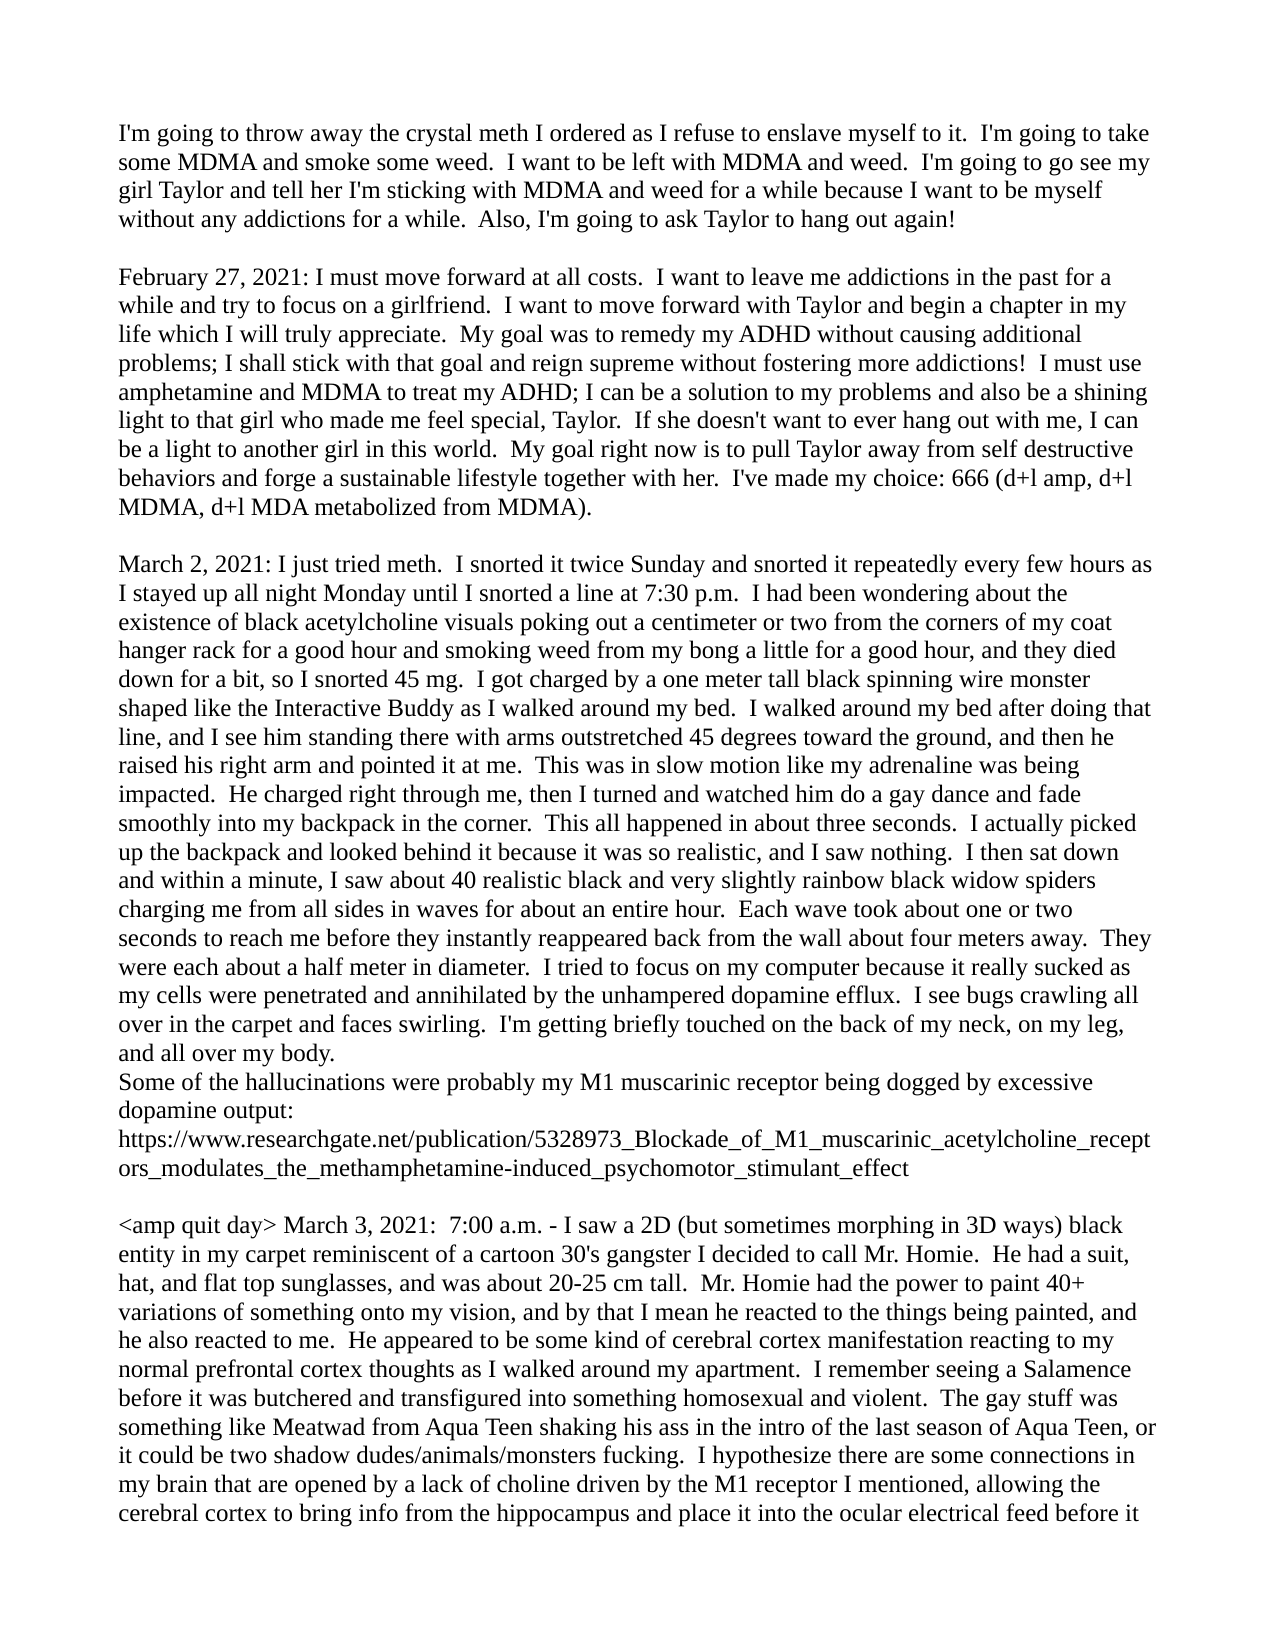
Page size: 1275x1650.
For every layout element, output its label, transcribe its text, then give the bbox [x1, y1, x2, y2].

text <amp quit day> March 3, 2021: 7:00 a.m. - I saw a 2D (but sometimes morphing in 3D ways) black entity in my carpet reminiscent of a cartoon 30's gangster I decided to call Mr. Homie. He had a suit, hat, and flat top sunglasses, and was about 20-25 cm tall. Mr. Homie had the power to paint 40+ variations of something onto my vision, and by that I mean he reacted to the things being painted, and he also reacted to me. He appeared to be some kind of cerebral cortex manifestation reacting to my normal prefrontal cortex thoughts as I walked around my apartment. I remember seeing a Salamence before it was butchered and transfigured into something homosexual and violent. The gay stuff was something like Meatwad from Aqua Teen shaking his ass in the intro of the last season of Aqua Teen, or it could be two shadow dudes/animals/monsters fucking. I hypothesize there are some connections in my brain that are opened by a lack of choline driven by the M1 receptor I mentioned, allowing the cerebral cortex to bring info from the hippocampus and place it into the ocular electrical feed before it [118, 1211, 1157, 1527]
text March 2, 2021: I just tried meth. I snorted it twice Sunday and snorted it repeatedly every few hours as I stayed up all night Monday until I snorted a line at 7:30 p.m. I had been wondering about the existence of black acetylcholine visuals poking out a centimeter or two from the corners of my coat hanger rack for a good hour and smoking weed from my bong a little for a good hour, and they died down for a bit, so I snorted 45 mg. I got charged by a one meter tall black spinning wire monster shaped like the Interactive Buddy as I walked around my bed. I walked around my bed after doing that line, and I see him standing there with arms outstretched 45 degrees toward the ground, and then he raised his right arm and pointed it at me. This was in slow motion like my adrenaline was being impacted. He charged right through me, then I turned and watched him do a gay dance and fade smoothly into my backpack in the corner. This all happened in about three seconds. I actually picked up the backpack and looked behind it because it was so realistic, and I saw nothing. I then sat down and within a minute, I saw about 40 realistic black and very slightly rainbow black widow spiders charging me from all sides in waves for about an entire hour. Each wave took about one or two seconds to reach me before they instantly reappeared back from the wall about four meters away. They were each about a half meter in diameter. I tried to focus on my computer because it really sucked as my cells were penetrated and annihilated by the unhampered dopamine efflux. I see bugs crawling all over in the carpet and faces swirling. I'm getting briefly touched on the back of my neck, on my leg, and all over my body. [118, 549, 1157, 1067]
text February 27, 2021: I must move forward at all costs. I want to leave me addictions in the past for a while and try to focus on a girlfriend. I want to move forward with Taylor and begin a chapter in my life which I will truly appreciate. My goal was to remedy my ADHD without causing additional problems; I shall stick with that goal and reign supreme without fostering more addictions! I must use amphetamine and MDMA to treat my ADHD; I can be a solution to my problems and also be a shining light to that girl who made me feel special, Taylor. If she doesn't want to ever hang out with me, I can be a light to another girl in this world. My goal right now is to pull Taylor away from self destructive behaviors and forge a sustainable lifestyle together with her. I've made my choice: 666 (d+l amp, d+l MDMA, d+l MDA metabolized from MDMA). [118, 262, 1157, 521]
text Some of the hallucinations were probably my M1 muscarinic receptor being dogged by excessive dopamine output: https://www.researchgate.net/publication/5328973_Blockade_of_M1_muscarinic_acetylcholine_receptors_modulates_the_methamphetamine-induced_psychomotor_stimulant_effect [118, 1067, 1157, 1182]
text I'm going to throw away the crystal meth I ordered as I refuse to enslave myself to it. I'm going to take some MDMA and smoke some weed. I want to be left with MDMA and weed. I'm going to go see my girl Taylor and tell her I'm sticking with MDMA and weed for a while because I want to be myself without any addictions for a while. Also, I'm going to ask Taylor to hang out again! [118, 118, 1157, 233]
